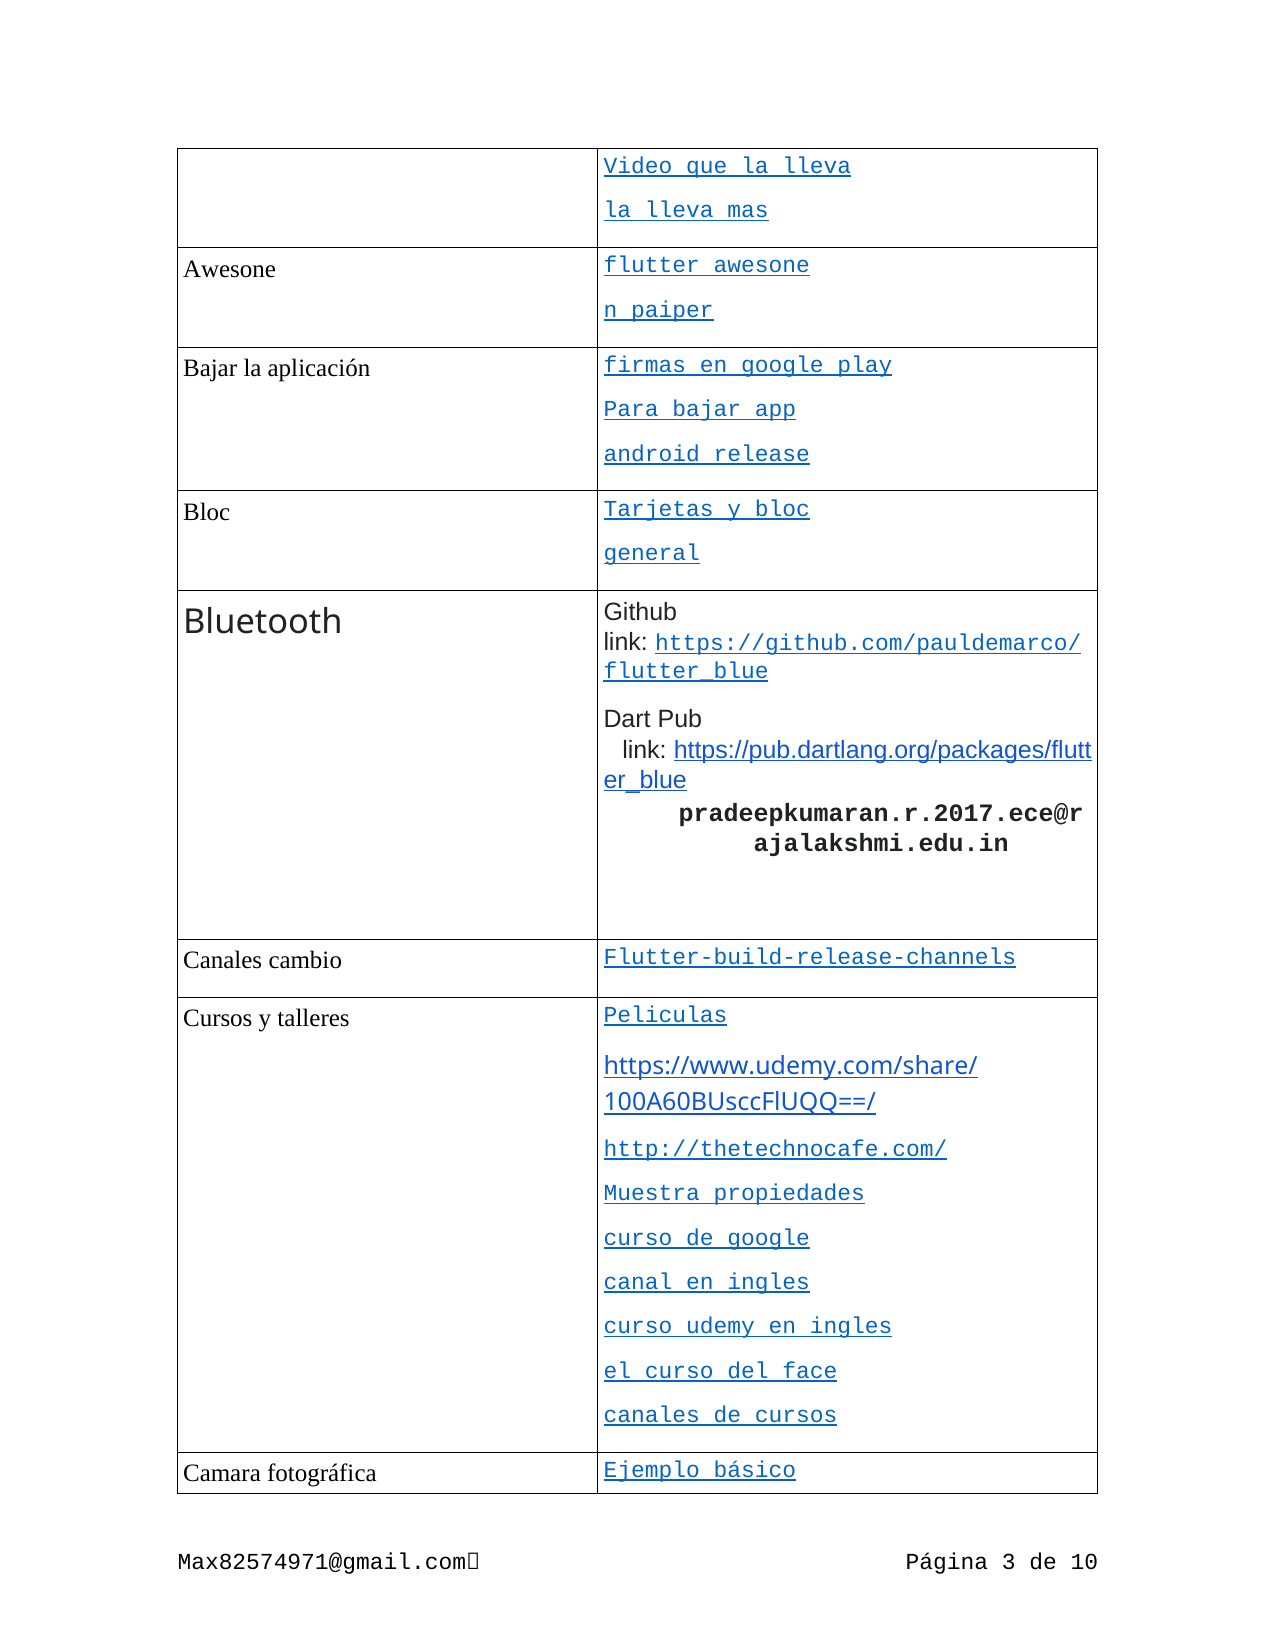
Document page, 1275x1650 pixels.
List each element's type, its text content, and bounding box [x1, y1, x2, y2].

table_cell Ejemplo básico [598, 1453, 1097, 1493]
table_cell Peliculas https://www.udemy.com/share/100A60BUsccFlUQQ==/ http://thetechnocafe.com/ Muestra propiedades curso de google canal en ingles curso udemy en ingles el curso del face canales de cursos [598, 998, 1097, 1452]
table_cell Flutter-build-release-channels [598, 940, 1097, 997]
table_cell Awesone [178, 248, 597, 347]
table_cell Video que la lleva la lleva mas [598, 149, 1097, 247]
table_cell Bajar la aplicación [178, 348, 597, 490]
table_cell Github link: https://github.com/pauldemarco/flutter_blue Dart Pub link: https://pub.dartlang.org/packages/flutter_blue pradeepkumaran.r.2017.ece@rajalakshmi.edu.in [598, 591, 1097, 939]
table_cell Canales cambio [178, 940, 597, 997]
table_cell firmas en google play Para bajar app android release [598, 348, 1097, 490]
table_cell Bloc [178, 491, 597, 590]
table_cell Bluetooth [178, 591, 597, 939]
table_cell flutter awesone n paiper [598, 248, 1097, 347]
table_cell [178, 149, 597, 247]
table_cell Camara fotográfica [178, 1453, 597, 1493]
table_cell Cursos y talleres [178, 998, 597, 1452]
table_cell Tarjetas y bloc general [598, 491, 1097, 590]
